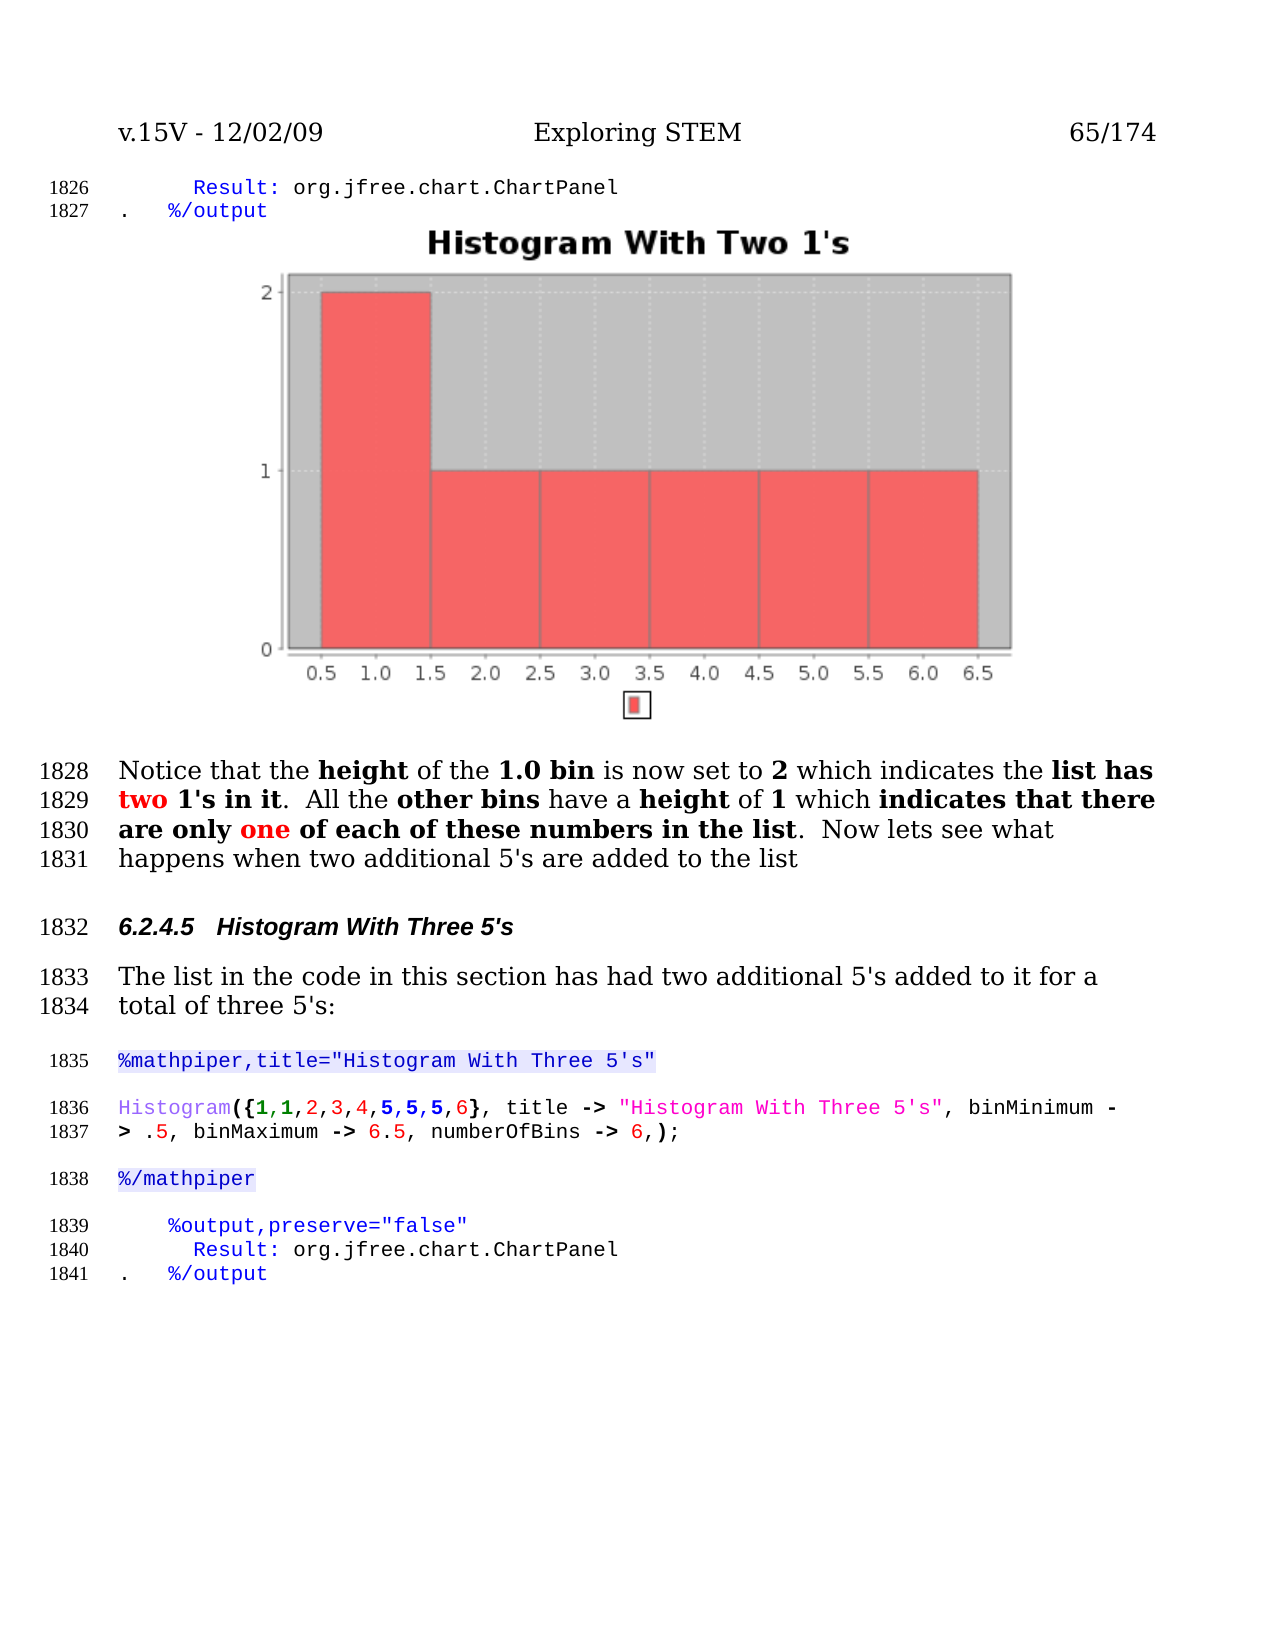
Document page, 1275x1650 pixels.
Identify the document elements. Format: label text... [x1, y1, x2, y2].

text %output,preserve="false" [118, 1215, 1157, 1239]
text %mathpiper,title="Histogram With Three 5's" [118, 1050, 1157, 1073]
text . %/output [118, 200, 1157, 224]
text %/mathpiper [118, 1168, 1157, 1192]
text Notice that the height of the 1.0 bin is now set to 2 which indicates the list has two 1's in it. All the other bins have a height of 1 which indicates that there are only one of each of these numbers in the list. Now lets see what happens when two additional 5's are added to the list [118, 756, 1157, 873]
text Result: org.jfree.chart.ChartPanel [118, 177, 1157, 200]
text Histogram({1,1,2,3,4,5,5,5,6}, title -> "Histogram With Three 5's", binMinimum -> .5, binMaximum -> 6.5, numberOfBins -> 6,); [118, 1097, 1157, 1144]
picture [245, 224, 1030, 721]
text . %/output [118, 1262, 1157, 1286]
subtitle Histogram With Three 5's [118, 912, 1157, 941]
text Result: org.jfree.chart.ChartPanel [118, 1239, 1157, 1262]
text The list in the code in this section has had two additional 5's added to it for a total of three 5's: [118, 962, 1157, 1020]
